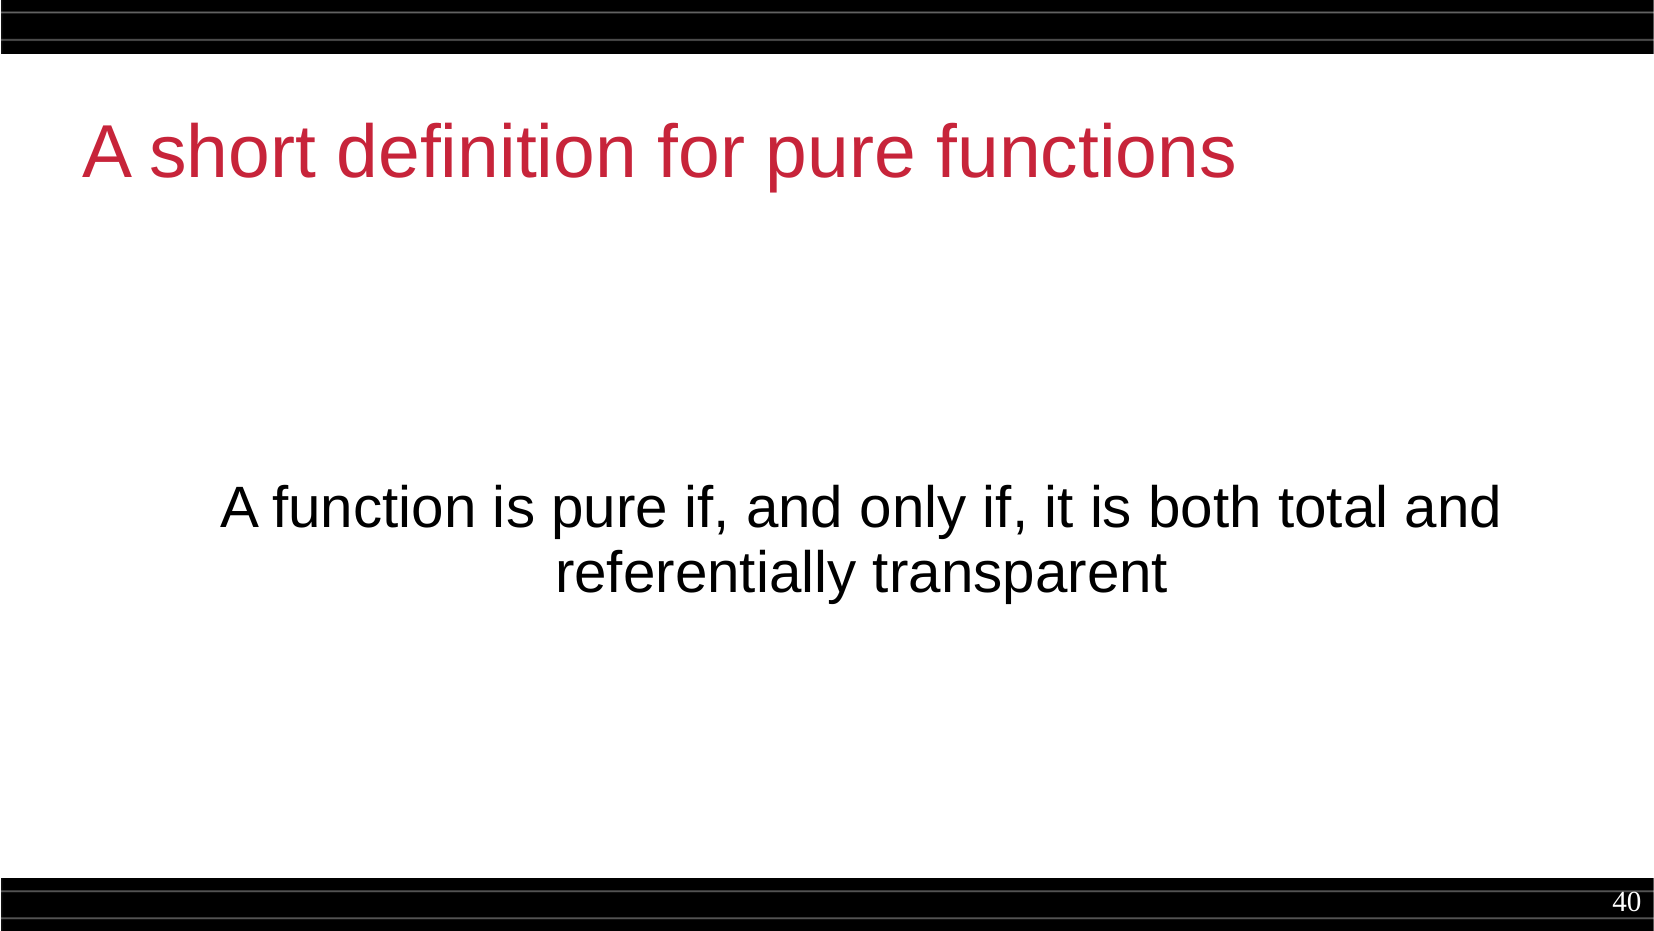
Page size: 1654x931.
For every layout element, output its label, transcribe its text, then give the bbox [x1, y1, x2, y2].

title A short definition for pure functions [82, 92, 1571, 211]
picture [1, 0, 1654, 54]
list A function is pure if, and only if, it is both total and referentially transparent [82, 225, 1571, 856]
picture [1, 878, 1654, 931]
